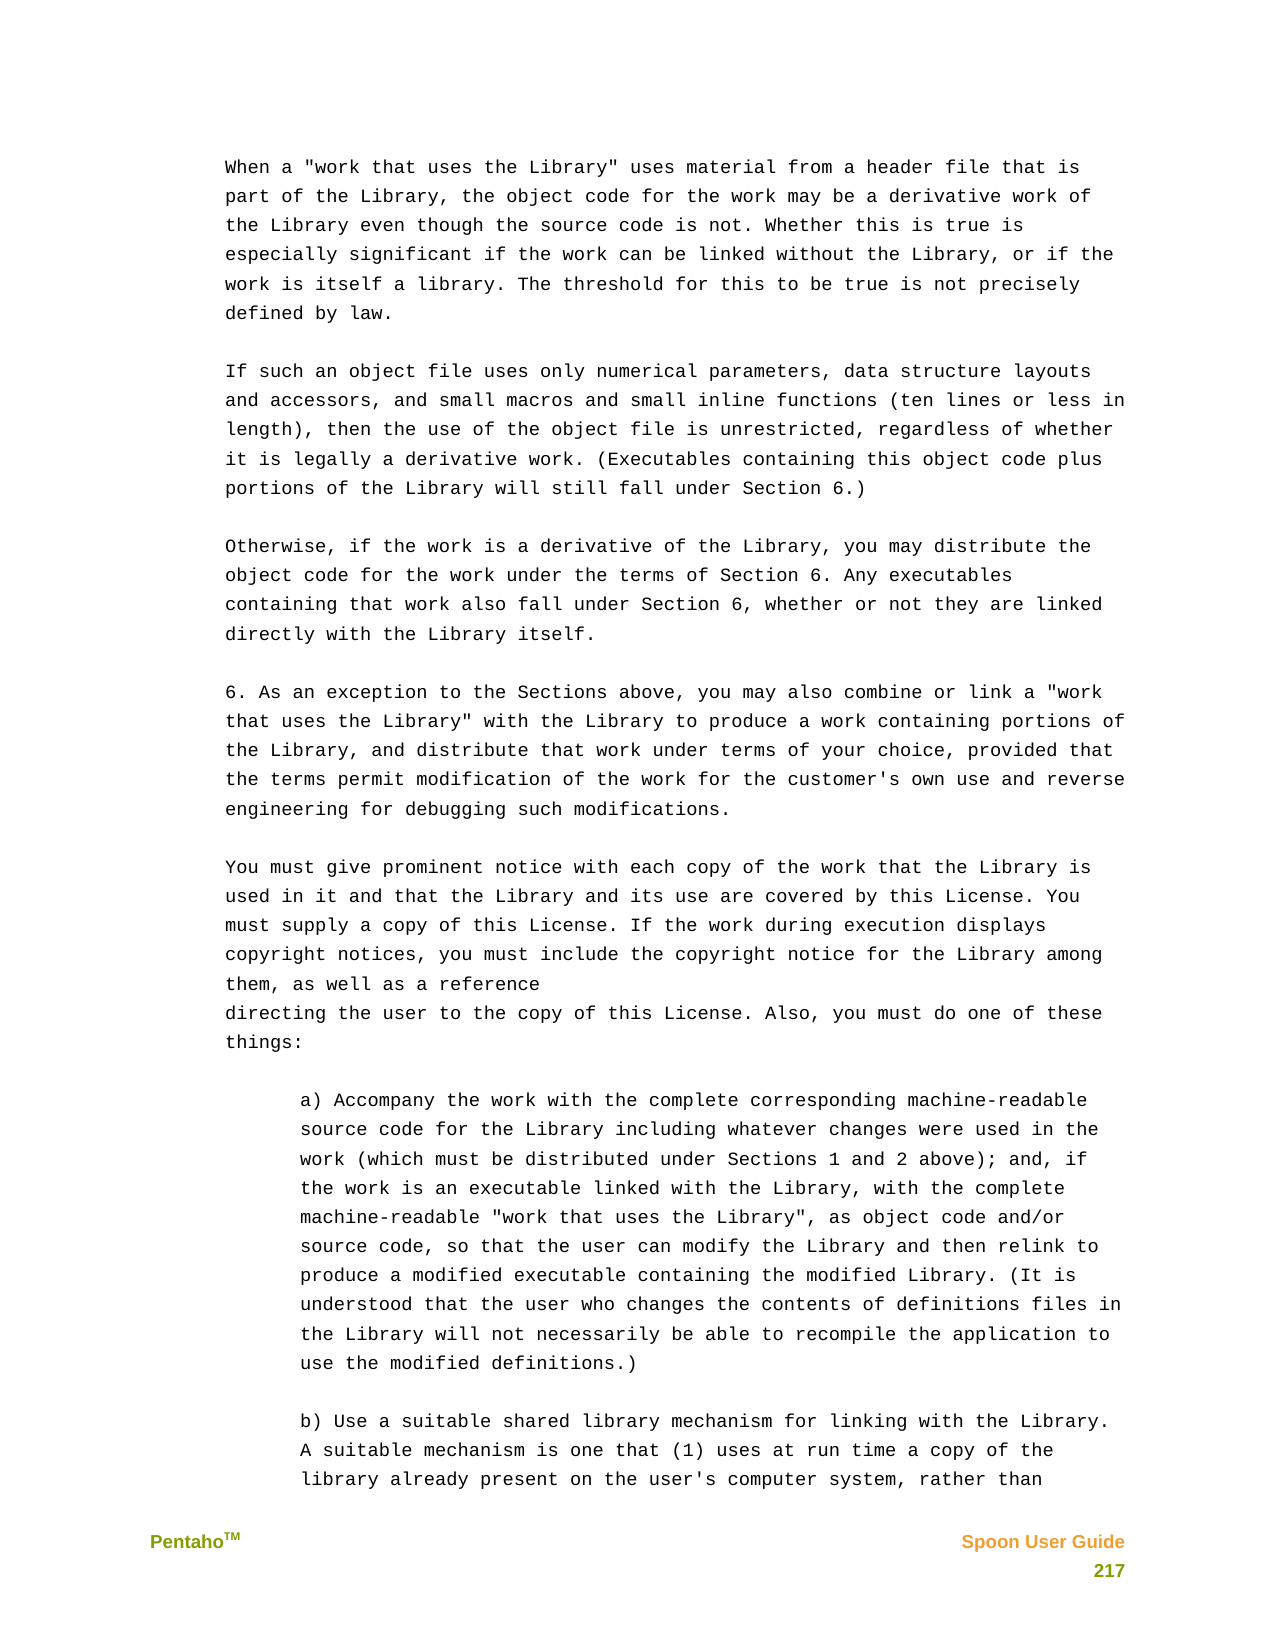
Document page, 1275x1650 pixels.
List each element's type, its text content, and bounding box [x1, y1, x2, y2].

text directing the user to the copy of this License. Also, you must do one of these things: [225, 996, 1125, 1054]
text If such an object file uses only numerical parameters, data structure layouts and accessors, and small macros and small inline functions (ten lines or less in length), then the use of the object file is unrestricted, regardless of whether it is legally a derivative work. (Executables containing this object code plus portions of the Library will still fall under Section 6.) [225, 354, 1125, 500]
text When a "work that uses the Library" uses material from a header file that is part of the Library, the object code for the work may be a derivative work of the Library even though the source code is not. Whether this is true is especially significant if the work can be linked without the Library, or if the work is itself a library. The threshold for this to be true is not precisely defined by law. [225, 150, 1125, 325]
text b) Use a suitable shared library mechanism for linking with the Library. A suitable mechanism is one that (1) uses at run time a copy of the library already present on the user's computer system, rather than [300, 1404, 1125, 1492]
text a) Accompany the work with the complete corresponding machine-readable source code for the Library including whatever changes were used in the work (which must be distributed under Sections 1 and 2 above); and, if the work is an executable linked with the Library, with the complete machine-readable "work that uses the Library", as object code and/or source code, so that the user can modify the Library and then relink to produce a modified executable containing the modified Library. (It is understood that the user who changes the contents of definitions files in the Library will not necessarily be able to recompile the application to use the modified definitions.) [300, 1083, 1125, 1375]
text 6. As an exception to the Sections above, you may also combine or link a "work that uses the Library" with the Library to produce a work containing portions of the Library, and distribute that work under terms of your choice, provided that the terms permit modification of the work for the customer's own use and reverse engineering for debugging such modifications. [225, 675, 1125, 821]
text Otherwise, if the work is a derivative of the Library, you may distribute the object code for the work under the terms of Section 6. Any executables containing that work also fall under Section 6, whether or not they are linked directly with the Library itself. [225, 529, 1125, 646]
text You must give prominent notice with each copy of the work that the Library is used in it and that the Library and its use are covered by this License. You must supply a copy of this License. If the work during execution displays copyright notices, you must include the copyright notice for the Library among them, as well as a reference [225, 850, 1125, 996]
